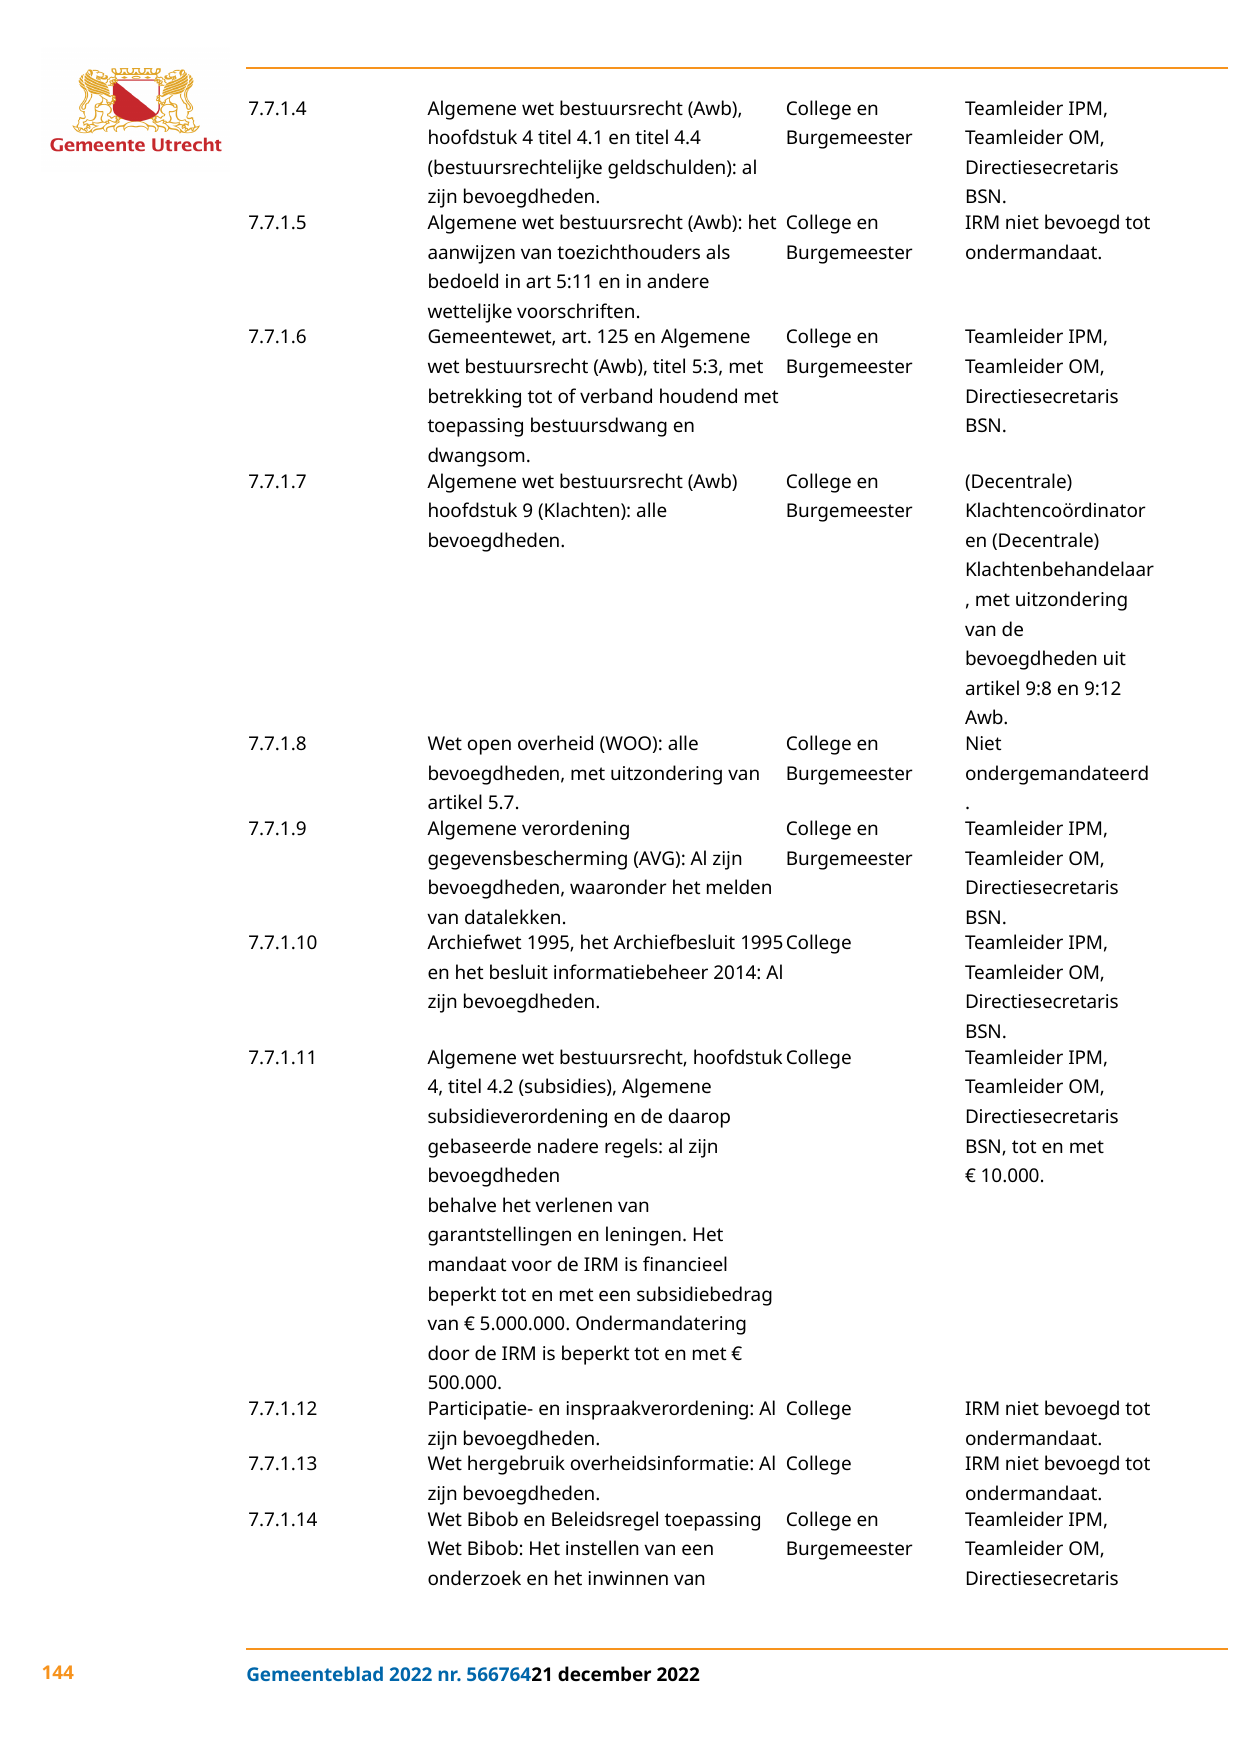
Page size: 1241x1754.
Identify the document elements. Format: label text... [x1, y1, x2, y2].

table_cell Wet hergebruik overheidsinformatie: Al zijn bevoegdheden. [427, 1451, 786, 1506]
table_cell College [786, 1451, 965, 1506]
table_cell 7.7.1.14 [248, 1506, 427, 1591]
table_cell Teamleider IPM, Teamleider OM, Directiesecretaris [965, 1506, 1152, 1591]
table_cell College [786, 930, 965, 1044]
table_cell 7.7.1.8 [248, 730, 427, 815]
table_cell Algemene wet bestuursrecht (Awb): het aanwijzen van toezichthouders als bedoeld in art 5:11 en in andere wettelijke voorschriften. [427, 209, 786, 324]
table_cell College en Burgemeester [786, 730, 965, 815]
table_cell IRM niet bevoegd tot ondermandaat. [965, 1451, 1152, 1506]
table_cell Algemene wet bestuursrecht (Awb) hoofdstuk 9 (Klachten): alle bevoegdheden. [427, 468, 786, 730]
table_cell College en Burgemeester [786, 209, 965, 324]
table_cell Gemeentewet, art. 125 en Algemene wet bestuursrecht (Awb), titel 5:3, met betrekking tot of verband houdend met toepassing bestuursdwang en dwangsom. [427, 324, 786, 468]
picture [41, 47, 231, 172]
table_cell Wet open overheid (WOO): alle bevoegdheden, met uitzondering van artikel 5.7. [427, 730, 786, 815]
table_cell Algemene wet bestuursrecht, hoofdstuk 4, titel 4.2 (subsidies), Algemene subsidieverordening en de daarop gebaseerde nadere regels: al zijn bevoegdheden behalve het verlenen van garantstellingen en leningen. Het mandaat voor de IRM is financieel beperkt tot en met een subsidiebedrag van € 5.000.000. Ondermandatering door de IRM is beperkt tot en met € 500.000. [427, 1044, 786, 1395]
table_cell Algemene verordening gegevensbescherming (AVG): Al zijn bevoegdheden, waaronder het melden van datalekken. [427, 815, 786, 929]
table_cell College en Burgemeester [786, 815, 965, 929]
table_cell College en Burgemeester [786, 468, 965, 730]
table_cell IRM niet bevoegd tot ondermandaat. [965, 209, 1152, 324]
table_cell Teamleider IPM, Teamleider OM, Directiesecretaris BSN. [965, 324, 1152, 468]
table_cell Participatie- en inspraakverordening: Al zijn bevoegdheden. [427, 1395, 786, 1451]
table_cell 7.7.1.11 [248, 1044, 427, 1395]
table_cell 7.7.1.9 [248, 815, 427, 929]
table_cell 7.7.1.13 [248, 1451, 427, 1506]
table_cell College [786, 1395, 965, 1451]
table_cell College en Burgemeester [786, 1506, 965, 1591]
table_cell Archiefwet 1995, het Archiefbesluit 1995 en het besluit informatiebeheer 2014: Al zijn bevoegdheden. [427, 930, 786, 1044]
table_cell Niet ondergemandateerd. [965, 730, 1152, 815]
table_cell IRM niet bevoegd tot ondermandaat. [965, 1395, 1152, 1451]
table_cell Teamleider IPM, Teamleider OM, Directiesecretaris BSN. [965, 95, 1152, 209]
table_cell Teamleider IPM, Teamleider OM, Directiesecretaris BSN, tot en met € 10.000. [965, 1044, 1152, 1395]
table_cell College [786, 1044, 965, 1395]
table_cell 7.7.1.4 [248, 95, 427, 209]
table_cell 7.7.1.12 [248, 1395, 427, 1451]
table_cell College en Burgemeester [786, 324, 965, 468]
table_cell Algemene wet bestuursrecht (Awb), hoofdstuk 4 titel 4.1 en titel 4.4 (bestuursrechtelijke geldschulden): al zijn bevoegdheden. [427, 95, 786, 209]
table_cell 7.7.1.5 [248, 209, 427, 324]
table_cell Wet Bibob en Beleidsregel toepassing Wet Bibob: Het instellen van een onderzoek en het inwinnen van [427, 1506, 786, 1591]
table_cell 7.7.1.6 [248, 324, 427, 468]
table_cell Teamleider IPM, Teamleider OM, Directiesecretaris BSN. [965, 930, 1152, 1044]
table_cell Teamleider IPM, Teamleider OM, Directiesecretaris BSN. [965, 815, 1152, 929]
table_cell (Decentrale) Klachtencoördinator en (Decentrale) Klachtenbehandelaar, met uitzondering van de bevoegdheden uit artikel 9:8 en 9:12 Awb. [965, 468, 1152, 730]
table_cell 7.7.1.7 [248, 468, 427, 730]
table_cell College en Burgemeester [786, 95, 965, 209]
table_cell 7.7.1.10 [248, 930, 427, 1044]
